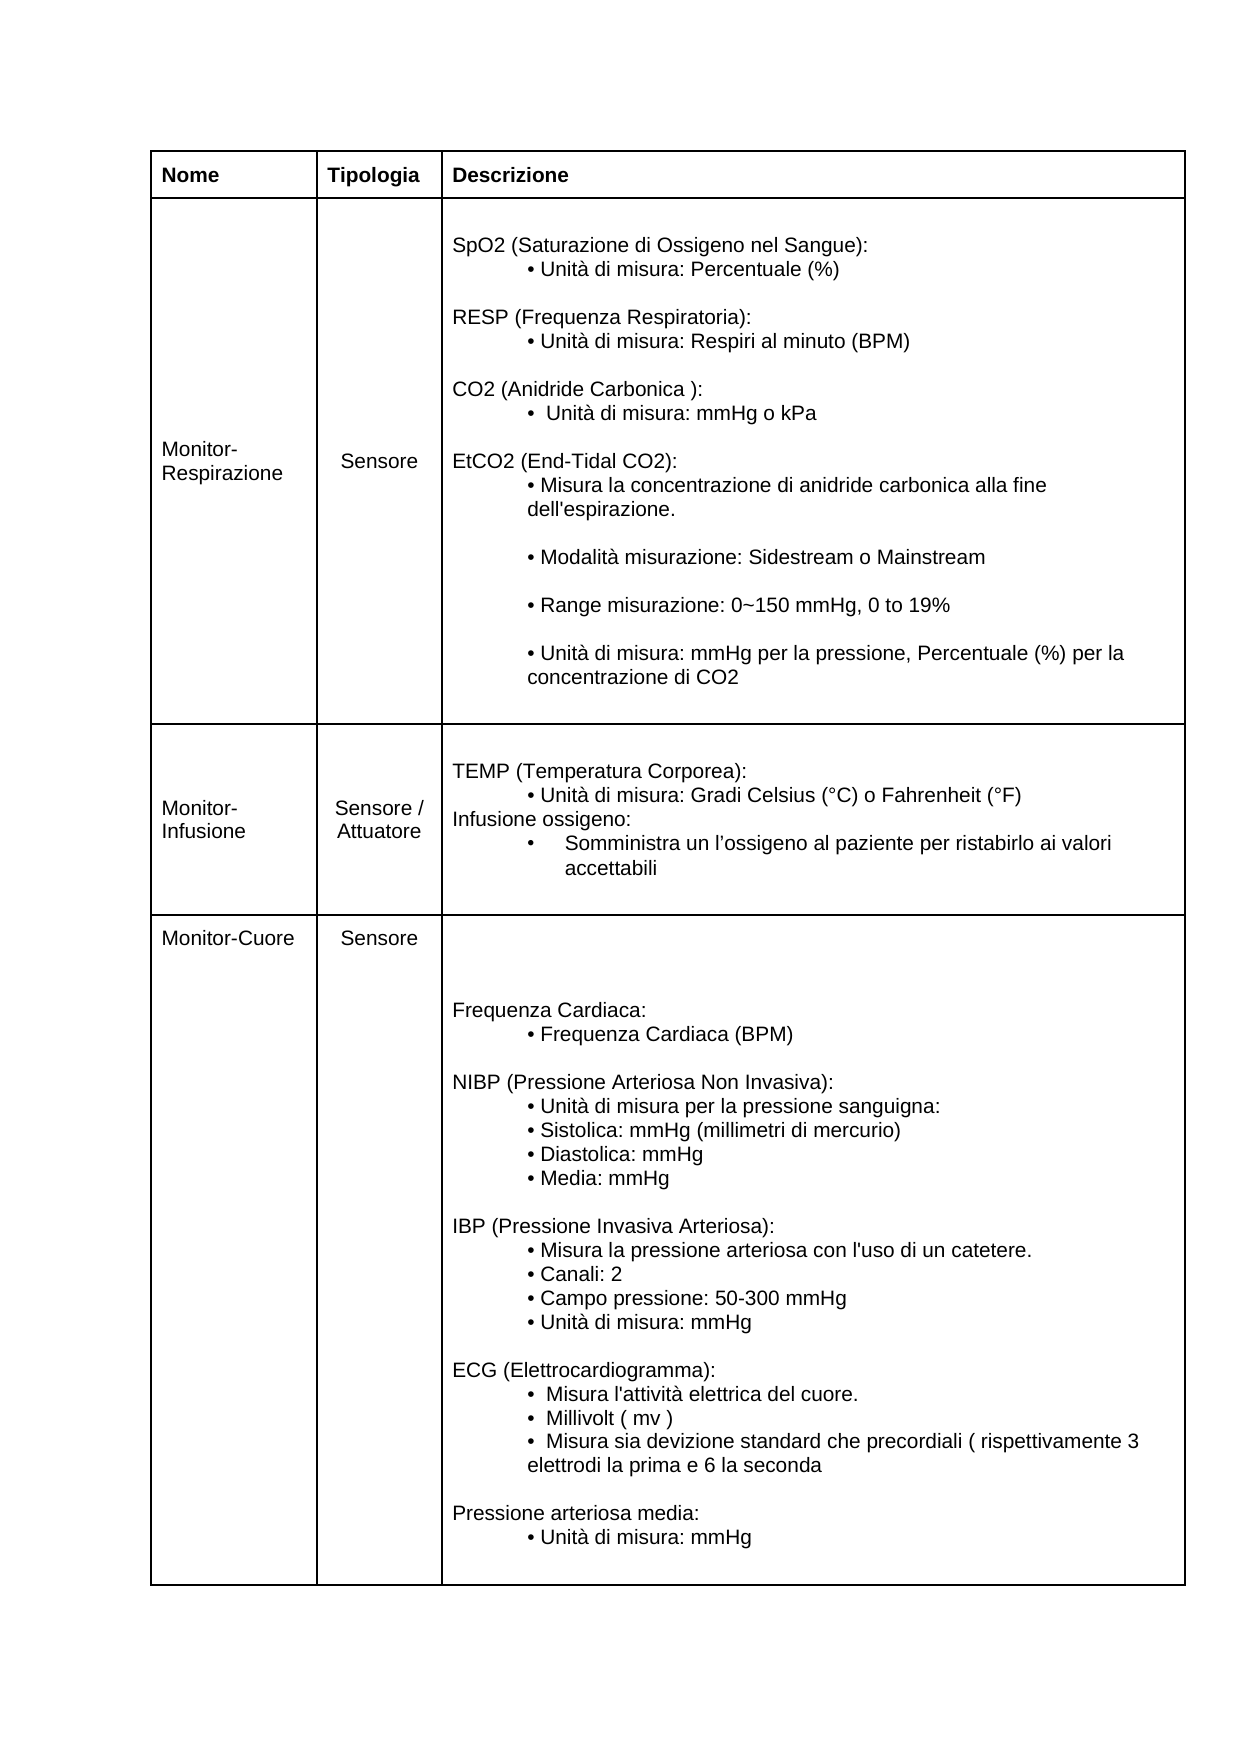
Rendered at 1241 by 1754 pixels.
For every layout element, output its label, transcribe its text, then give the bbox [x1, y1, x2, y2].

table_cell Frequenza Cardiaca: • Frequenza Cardiaca (BPM) NIBP (Pressione Arteriosa Non Invasiva): • Unità di misura per la pressione sanguigna: • Sistolica: mmHg (millimetri di mercurio) • Diastolica: mmHg • Media: mmHg IBP (Pressione Invasiva Arteriosa): • Misura la pressione arteriosa con l'uso di un catetere. • Canali: 2 • Campo pressione: 50-300 mmHg • Unità di misura: mmHg ECG (Elettrocardiogramma): • Misura l'attività elettrica del cuore. • Millivolt ( mv ) • Misura sia devizione standard che precordiali ( rispettivamente 3 elettrodi la prima e 6 la seconda Pressione arteriosa media: • Unità di misura: mmHg [443, 916, 1184, 1583]
table_cell Monitor-Cuore [152, 916, 316, 1583]
table_cell Sensore / Attuatore [318, 725, 441, 914]
table_cell Monitor-Infusione [152, 725, 316, 914]
table_cell TEMP (Temperatura Corporea): • Unità di misura: Gradi Celsius (°C) o Fahrenheit (°F) Infusione ossigeno: Somministra un l’ossigeno al paziente per ristabirlo ai valori accettabili [443, 725, 1184, 914]
table_header Tipologia [318, 152, 441, 197]
table_header Descrizione [443, 152, 1184, 197]
table_cell SpO2 (Saturazione di Ossigeno nel Sangue): • Unità di misura: Percentuale (%) RESP (Frequenza Respiratoria): • Unità di misura: Respiri al minuto (BPM) CO2 (Anidride Carbonica ): • Unità di misura: mmHg o kPa EtCO2 (End-Tidal CO2): • Misura la concentrazione di anidride carbonica alla fine dell'espirazione. • Modalità misurazione: Sidestream o Mainstream • Range misurazione: 0~150 mmHg, 0 to 19% • Unità di misura: mmHg per la pressione, Percentuale (%) per la concentrazione di CO2 [443, 199, 1184, 723]
table_cell Sensore [318, 916, 441, 1583]
table_cell Monitor-Respirazione [152, 199, 316, 723]
table_header Nome [152, 152, 316, 197]
table_cell Sensore [318, 199, 441, 723]
